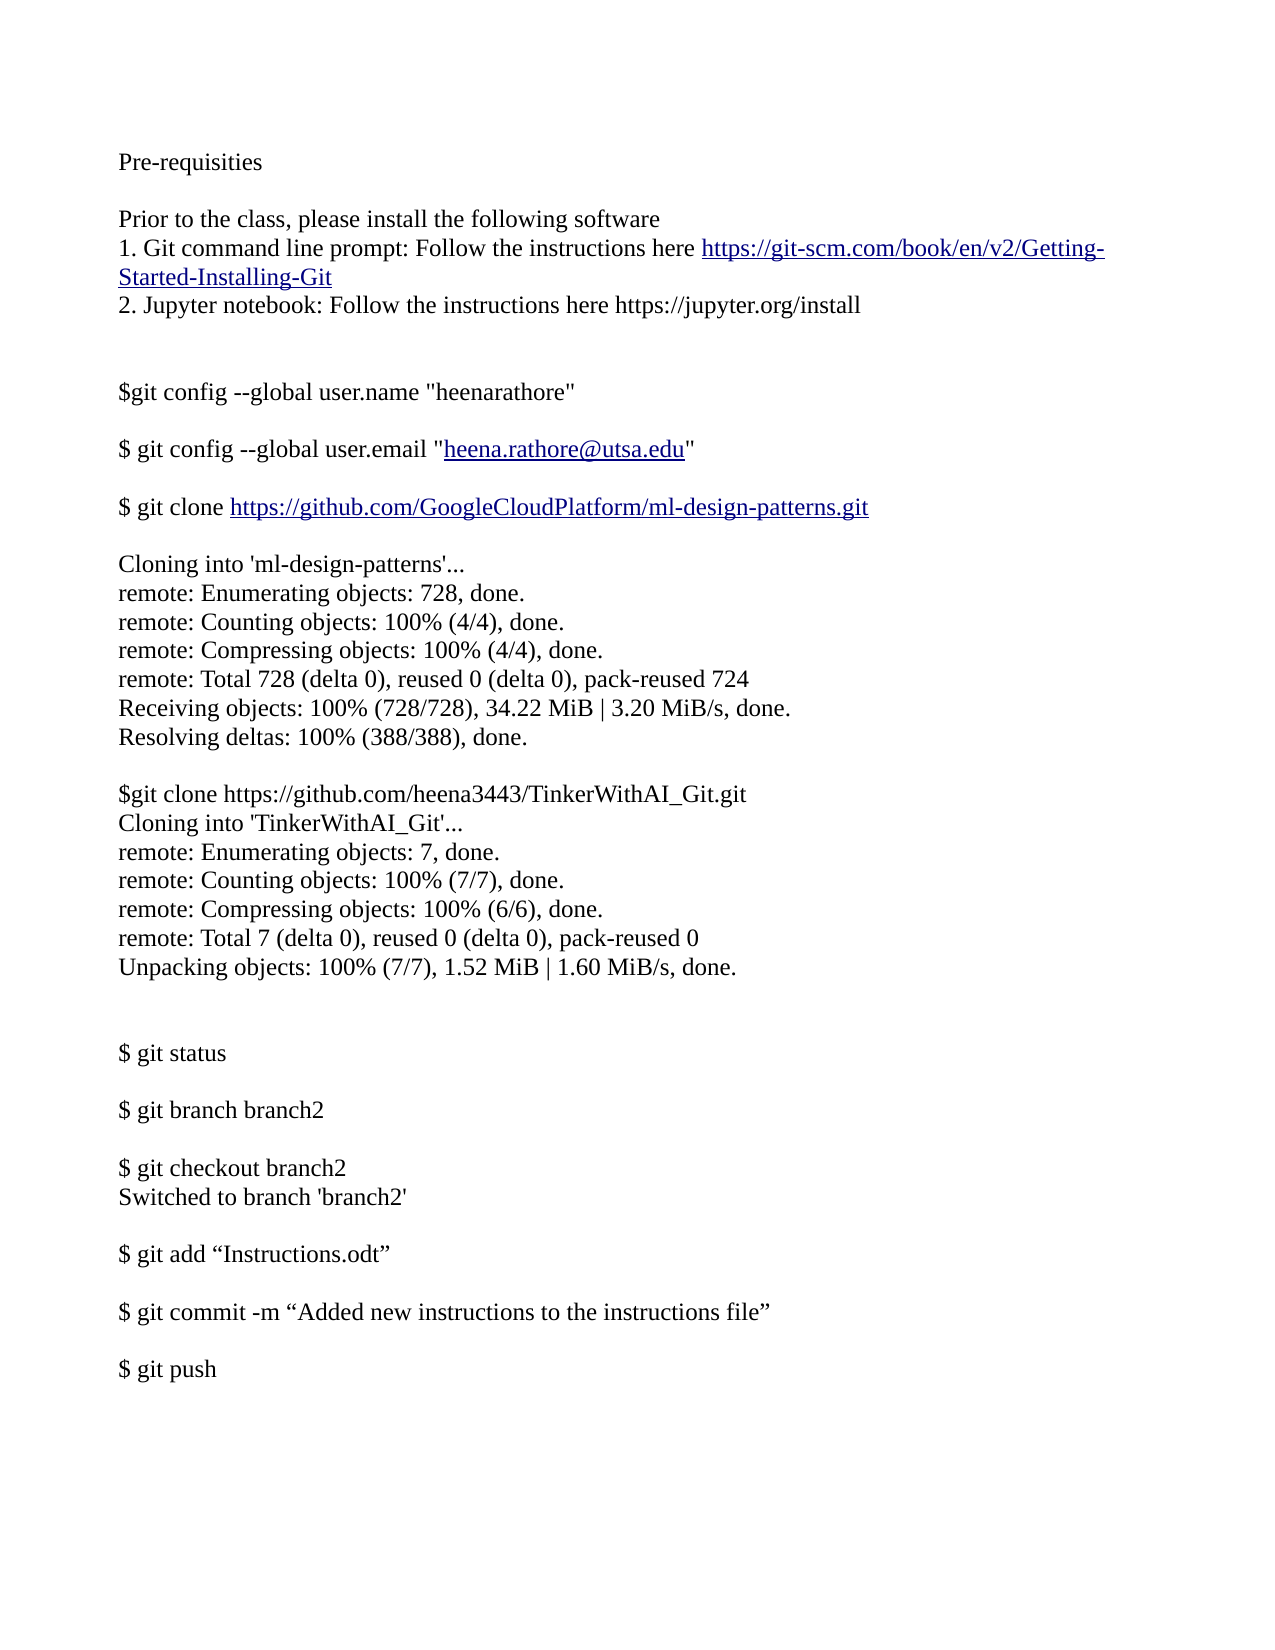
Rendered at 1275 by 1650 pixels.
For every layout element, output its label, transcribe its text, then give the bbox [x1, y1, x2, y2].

text Switched to branch 'branch2' [118, 1182, 1157, 1211]
text remote: Total 728 (delta 0), reused 0 (delta 0), pack-reused 724 [118, 664, 1157, 693]
text Unpacking objects: 100% (7/7), 1.52 MiB | 1.60 MiB/s, done. [118, 952, 1157, 981]
text remote: Compressing objects: 100% (4/4), done. [118, 636, 1157, 664]
text $ git clone https://github.com/GoogleCloudPlatform/ml-design-patterns.git [118, 492, 1157, 521]
text Cloning into 'ml-design-patterns'... [118, 549, 1157, 578]
text remote: Counting objects: 100% (4/4), done. [118, 607, 1157, 636]
text $ git config --global user.email "heena.rathore@utsa.edu" [118, 434, 1157, 463]
text Resolving deltas: 100% (388/388), done. [118, 722, 1157, 751]
text remote: Enumerating objects: 728, done. [118, 578, 1157, 607]
text $ git status [118, 1038, 1157, 1067]
text $ git branch branch2 [118, 1096, 1157, 1124]
text $ git add “Instructions.odt” [118, 1239, 1157, 1268]
text $ git checkout branch2 [118, 1153, 1157, 1182]
text 2. Jupyter notebook: Follow the instructions here https://jupyter.org/install [118, 291, 1157, 319]
text remote: Counting objects: 100% (7/7), done. [118, 866, 1157, 894]
text Pre-requisities [118, 147, 1157, 176]
text Cloning into 'TinkerWithAI_Git'... [118, 808, 1157, 837]
text Prior to the class, please install the following software [118, 204, 1157, 233]
text Receiving objects: 100% (728/728), 34.22 MiB | 3.20 MiB/s, done. [118, 693, 1157, 722]
text $ git commit -m “Added new instructions to the instructions file” [118, 1297, 1157, 1326]
text remote: Compressing objects: 100% (6/6), done. [118, 894, 1157, 923]
text $ git push [118, 1354, 1157, 1383]
text remote: Enumerating objects: 7, done. [118, 837, 1157, 866]
text 1. Git command line prompt: Follow the instructions here https://git-scm.com/book/en/v2/Getting-Started-Installing-Git [118, 233, 1157, 291]
text remote: Total 7 (delta 0), reused 0 (delta 0), pack-reused 0 [118, 923, 1157, 952]
text $git clone https://github.com/heena3443/TinkerWithAI_Git.git [118, 779, 1157, 808]
text $git config --global user.name "heenarathore" [118, 377, 1157, 406]
